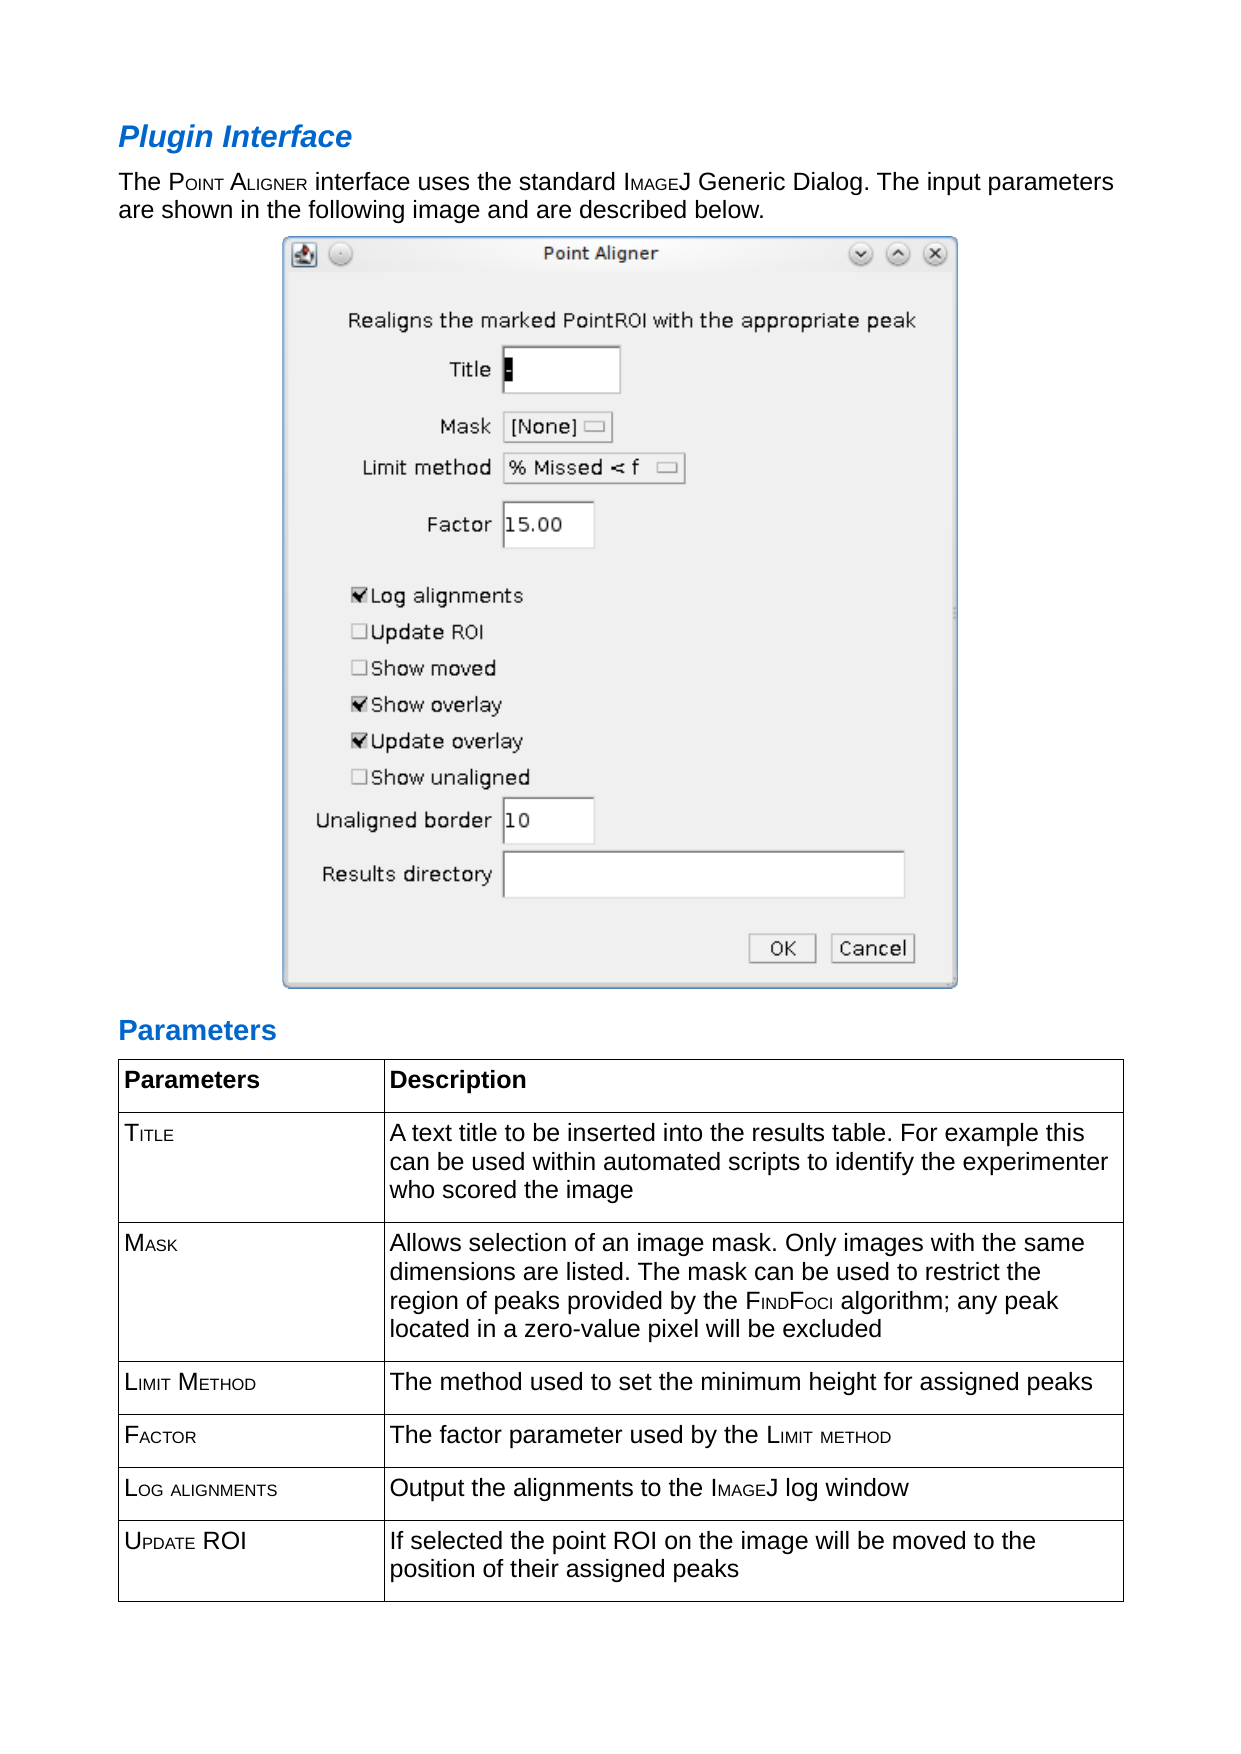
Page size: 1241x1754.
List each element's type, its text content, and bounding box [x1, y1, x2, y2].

text The Point Aligner interface uses the standard ImageJ Generic Dialog. The input parameters are shown in the following image and are described below. [118, 167, 1122, 224]
table_cell Allows selection of an image mask. Only images with the same dimensions are listed. The mask can be used to restrict the region of peaks provided by the FindFoci algorithm; any peak located in a zero-value pixel will be excluded [385, 1223, 1123, 1361]
picture [282, 236, 958, 989]
table_cell Title [119, 1113, 384, 1222]
table_header Description [385, 1060, 1123, 1112]
table_cell Output the alignments to the ImageJ log window [385, 1468, 1123, 1520]
table_cell The factor parameter used by the Limit method [385, 1415, 1123, 1467]
table_cell A text title to be inserted into the results table. For example this can be used within automated scripts to identify the experimenter who scored the image [385, 1113, 1123, 1222]
subtitle Parameters [118, 1013, 1122, 1047]
table_cell If selected the point ROI on the image will be moved to the position of their assigned peaks [385, 1521, 1123, 1601]
table_cell Update ROI [119, 1521, 384, 1601]
subtitle Plugin Interface [118, 118, 1122, 154]
table_cell Limit Method [119, 1362, 384, 1414]
table_cell Factor [119, 1415, 384, 1467]
table_cell Mask [119, 1223, 384, 1361]
table_cell The method used to set the minimum height for assigned peaks [385, 1362, 1123, 1414]
table_cell Log alignments [119, 1468, 384, 1520]
table_header Parameters [119, 1060, 384, 1112]
